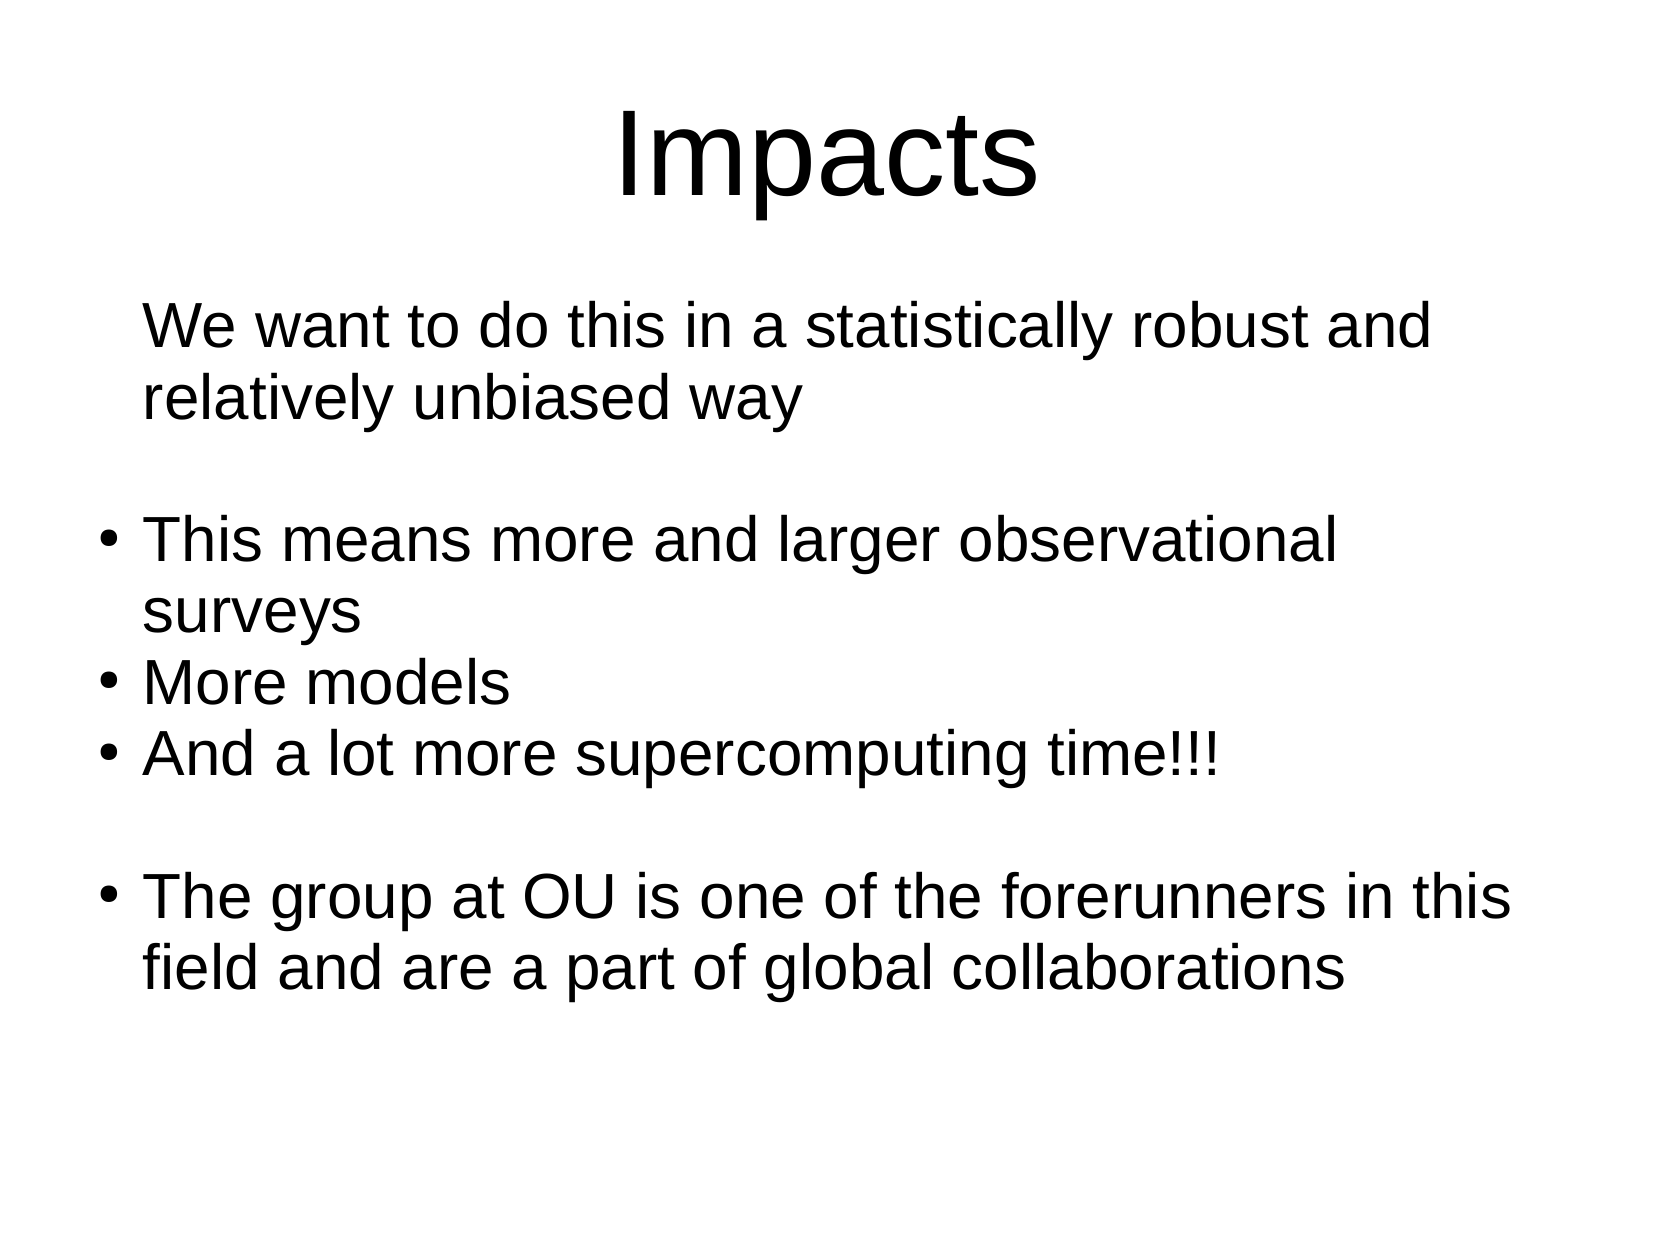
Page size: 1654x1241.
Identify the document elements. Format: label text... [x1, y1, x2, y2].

list We want to do this in a statistically robust and relatively unbiased way This means more and larger observational surveys More models And a lot more supercomputing time!!! The group at OU is one of the forerunners in this field and are a part of global collaborations [82, 290, 1571, 1010]
title Impacts [82, 49, 1571, 257]
